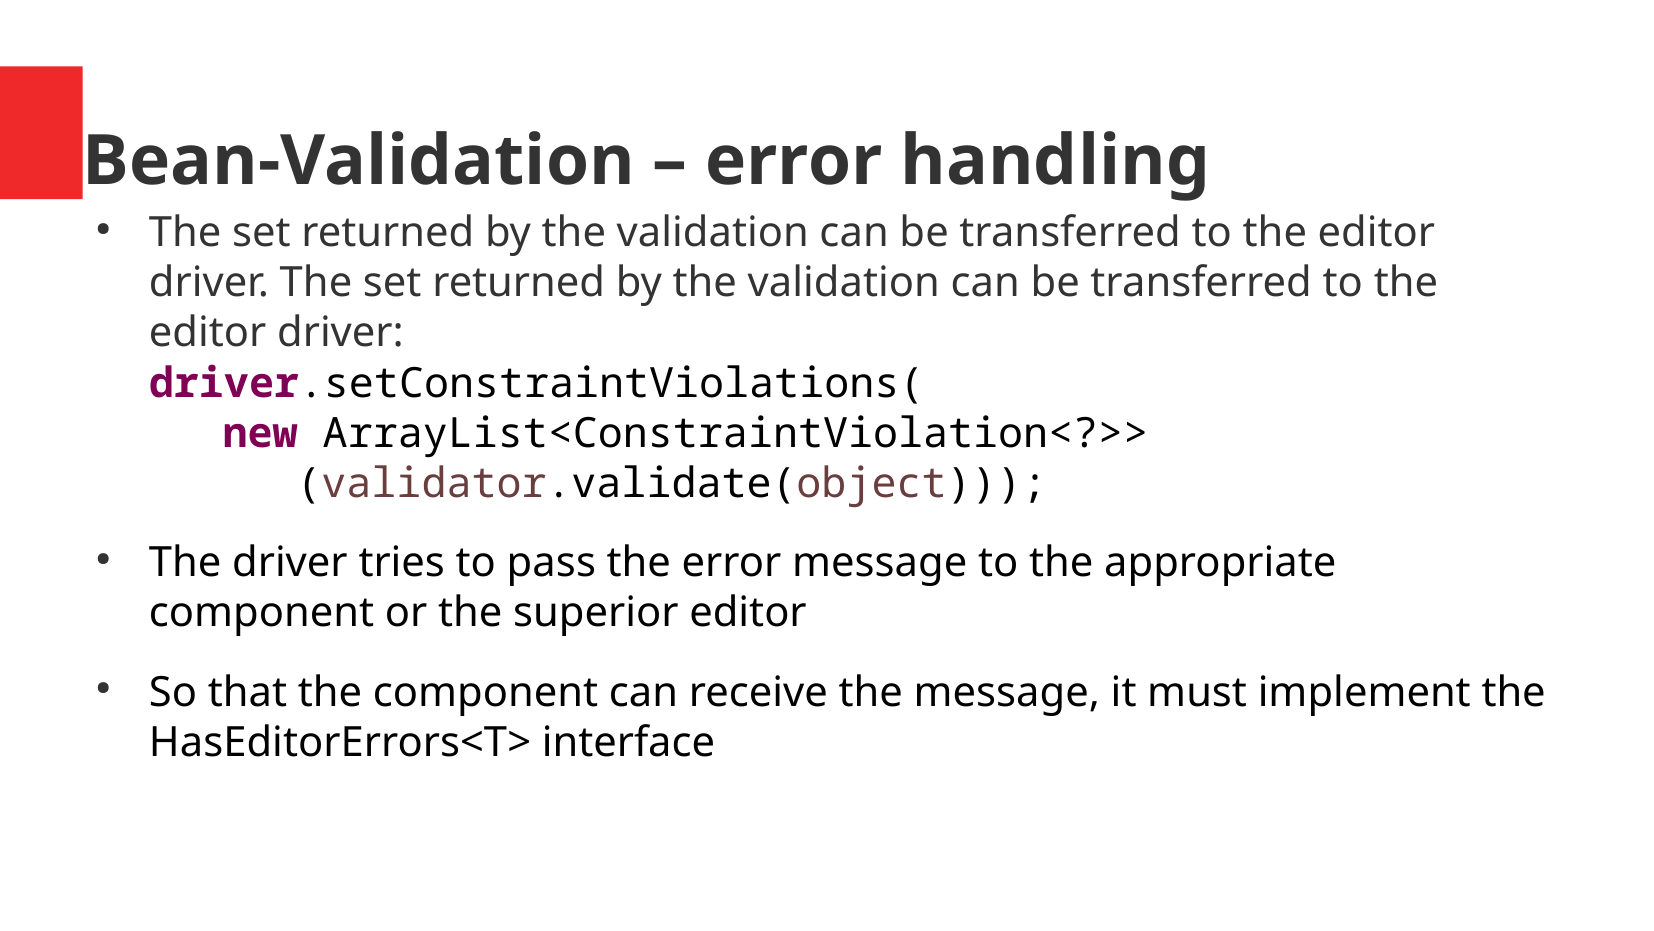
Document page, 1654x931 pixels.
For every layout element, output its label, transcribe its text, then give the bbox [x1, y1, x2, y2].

title Bean-Validation – error handling [82, 14, 1571, 216]
list The set returned by the validation can be transferred to the editor driver. The set returned by the validation can be transferred to the editor driver: driver.setConstraintViolations( new ArrayList<ConstraintViolation<?>> (validator.validate(object))); The driver tries to pass the error message to the appropriate component or the superior editor So that the component can receive the message, it must implement the HasEditorErrors<T> interface [78, 205, 1567, 792]
